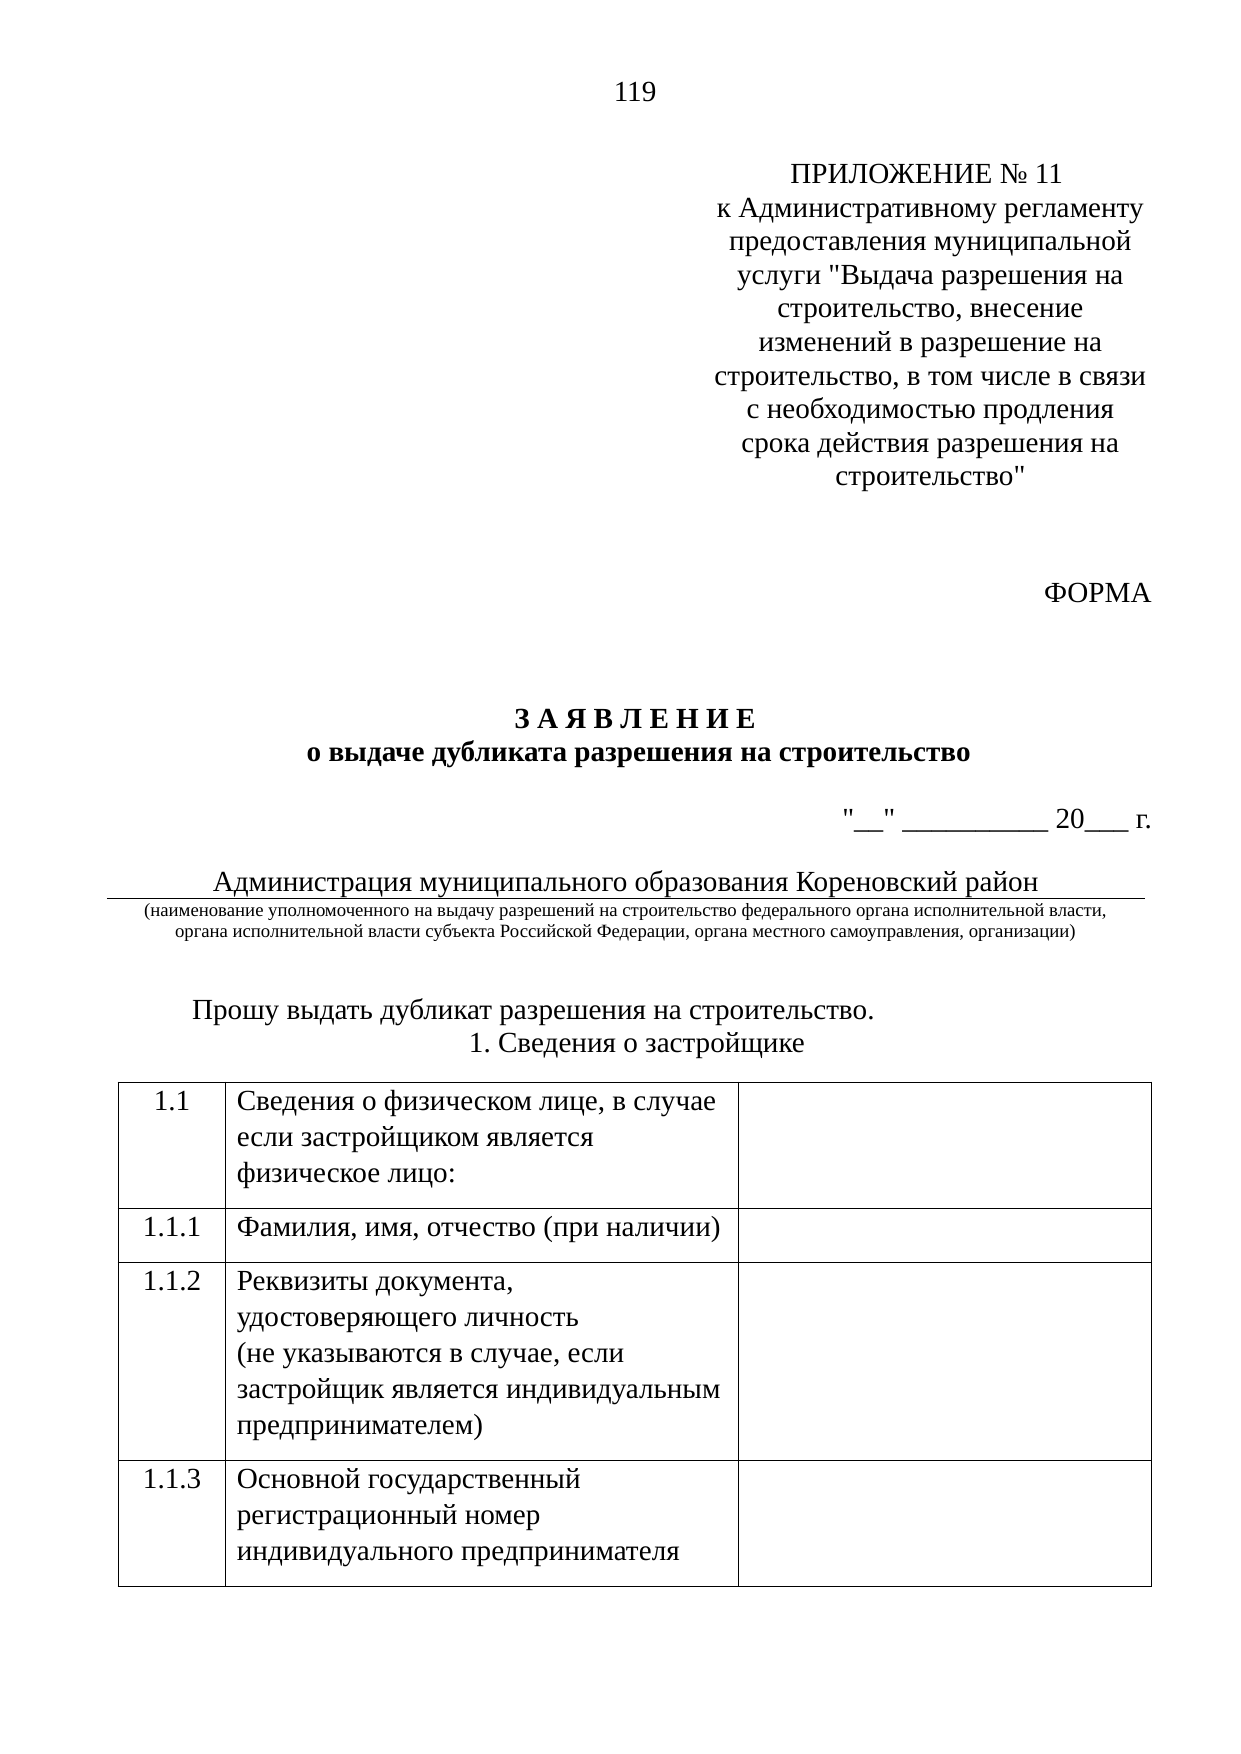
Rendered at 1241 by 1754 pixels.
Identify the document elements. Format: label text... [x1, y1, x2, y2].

table_cell (наименование уполномоченного на выдачу разрешений на строительство федерального органа исполнительной власти, органа исполнительной власти субъекта Российской Федерации, органа местного самоуправления, организации) [107, 899, 1144, 963]
table_cell Реквизиты документа, удостоверяющего личность (не указываются в случае, если застройщик является индивидуальным предпринимателем) [226, 1263, 738, 1460]
text Прошу выдать дубликат разрешения на строительство. [118, 992, 1152, 1025]
table_cell Основной государственный регистрационный номер индивидуального предпринимателя [226, 1461, 738, 1586]
text З А Я В Л Е Н И Е [118, 701, 1152, 734]
table_cell [739, 1461, 1151, 1586]
table_cell [739, 1209, 1151, 1262]
text "__" __________ 20___ г. [118, 802, 1152, 835]
text ПРИЛОЖЕНИЕ № 11 к Административному регламенту предоставления муниципальной услуги "Выдача разрешения на строительство, внесение изменений в разрешение на строительство, в том числе в связи с необходимостью продления срока действия разрешения на строительство" [709, 156, 1152, 492]
table_header Администрация муниципального образования Кореновский район [107, 864, 1144, 897]
table_cell 1.1.2 [119, 1263, 225, 1460]
table_cell 1.1.1 [119, 1209, 225, 1262]
table_cell 1.1 [119, 1083, 225, 1208]
table_cell Сведения о физическом лице, в случае если застройщиком является физическое лицо: [226, 1083, 738, 1208]
text ФОРМА [709, 575, 1152, 609]
table_header 1. Сведения о застройщике [118, 1025, 1152, 1082]
table_cell 1.1.3 [119, 1461, 225, 1586]
table_cell [739, 1083, 1151, 1208]
text о выдаче дубликата разрешения на строительство [118, 734, 1152, 768]
table_cell [739, 1263, 1151, 1460]
table_cell Фамилия, имя, отчество (при наличии) [226, 1209, 738, 1262]
